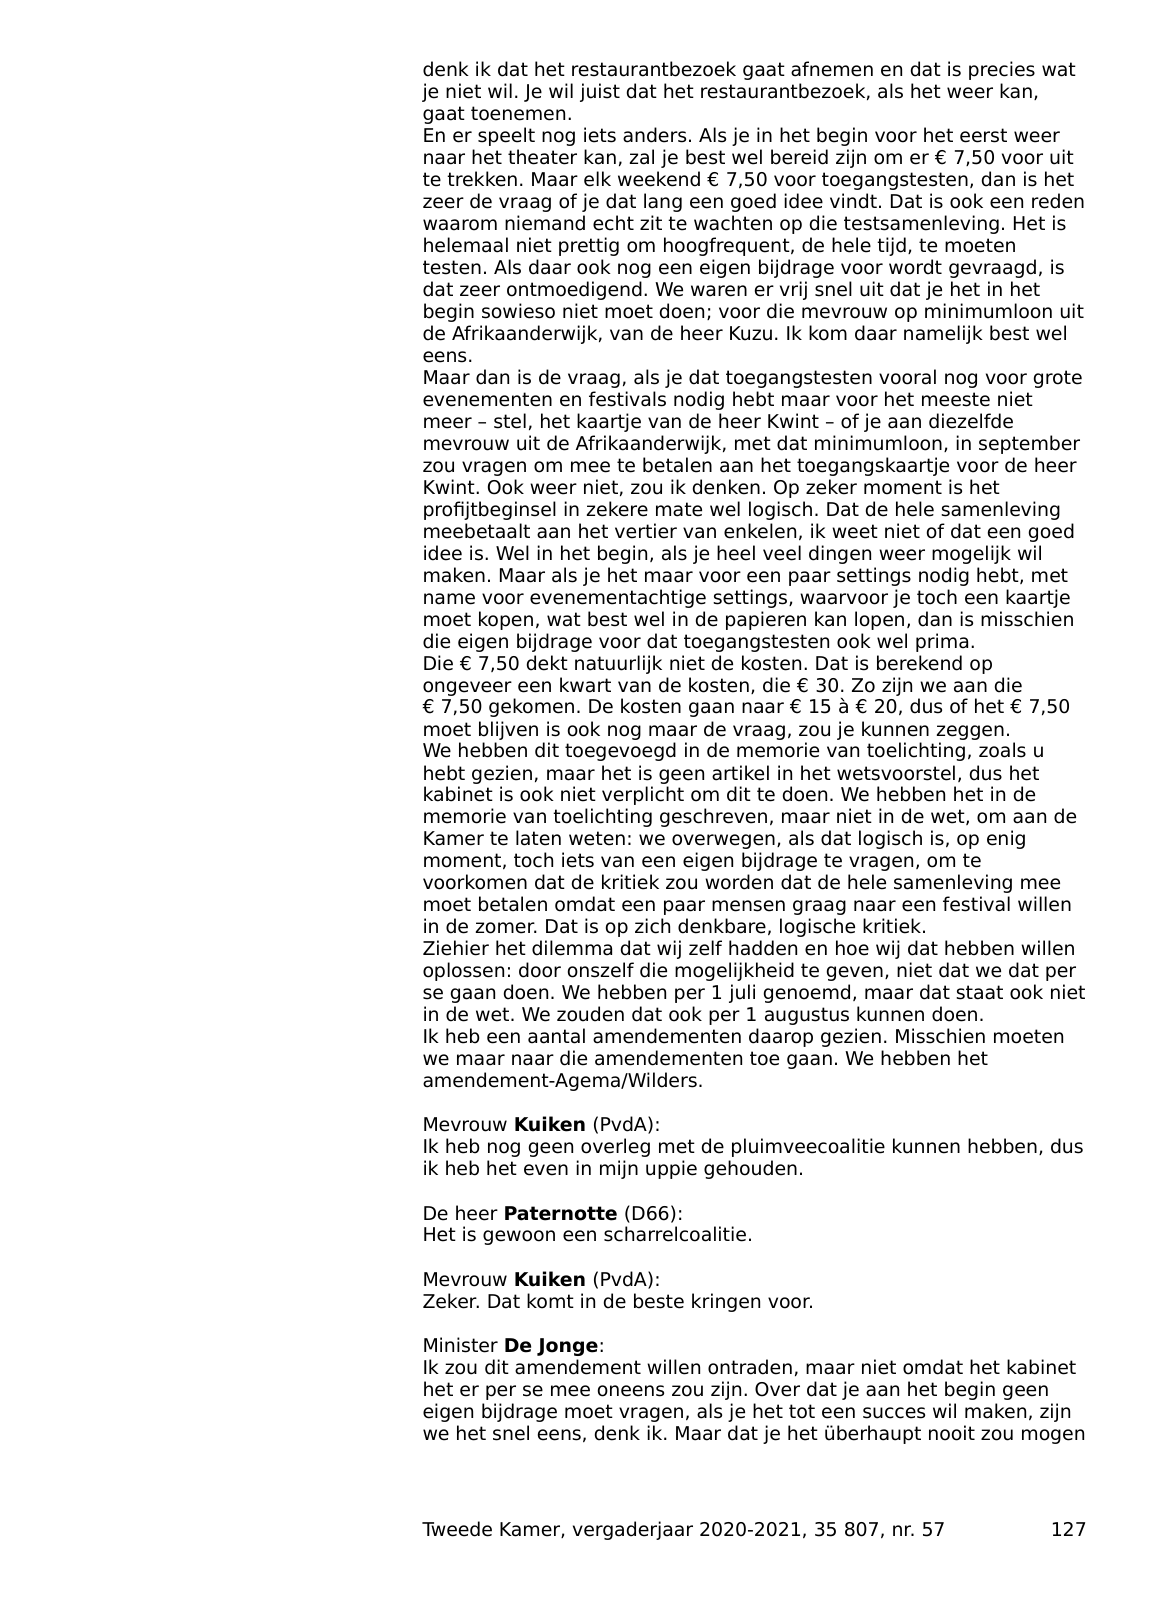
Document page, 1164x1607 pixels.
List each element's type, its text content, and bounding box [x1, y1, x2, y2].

text Die € 7,50 dekt natuurlijk niet de kosten. Dat is berekend op ongeveer een kwart van de kosten, die € 30. Zo zijn we aan die € 7,50 gekomen. De kosten gaan naar € 15 à € 20, dus of het € 7,50 moet blijven is ook nog maar de vraag, zou je kunnen zeggen. [422, 652, 1087, 740]
text Minister De Jonge: [422, 1335, 1087, 1357]
text Ik heb nog geen overleg met de pluimveecoalitie kunnen hebben, dus ik heb het even in mijn uppie gehouden. [422, 1136, 1087, 1180]
text Zeker. Dat komt in de beste kringen voor. [422, 1291, 1087, 1312]
text denk ik dat het restaurantbezoek gaat afnemen en dat is precies wat je niet wil. Je wil juist dat het restaurantbezoek, als het weer kan, gaat toenemen. [422, 59, 1087, 125]
text Ziehier het dilemma dat wij zelf hadden en hoe wij dat hebben willen oplossen: door onszelf die mogelijkheid te geven, niet dat we dat per se gaan doen. We hebben per 1 juli genoemd, maar dat staat ook niet in de wet. We zouden dat ook per 1 augustus kunnen doen. [422, 938, 1087, 1026]
text Mevrouw Kuiken (PvdA): [422, 1268, 1087, 1291]
text Ik zou dit amendement willen ontraden, maar niet omdat het kabinet het er per se mee oneens zou zijn. Over dat je aan het begin geen eigen bijdrage moet vragen, als je het tot een succes wil maken, zijn we het snel eens, denk ik. Maar dat je het überhaupt nooit zou mogen [422, 1357, 1087, 1444]
text En er speelt nog iets anders. Als je in het begin voor het eerst weer naar het theater kan, zal je best wel bereid zijn om er € 7,50 voor uit te trekken. Maar elk weekend € 7,50 voor toegangstesten, dan is het zeer de vraag of je dat lang een goed idee vindt. Dat is ook een reden waarom niemand echt zit te wachten op die testsamenleving. Het is helemaal niet prettig om hoogfrequent, de hele tijd, te moeten testen. Als daar ook nog een eigen bijdrage voor wordt gevraagd, is dat zeer ontmoedigend. We waren er vrij snel uit dat je het in het begin sowieso niet moet doen; voor die mevrouw op minimumloon uit de Afrikaanderwijk, van de heer Kuzu. Ik kom daar namelijk best wel eens. [422, 125, 1087, 367]
text Maar dan is de vraag, als je dat toegangstesten vooral nog voor grote evenementen en festivals nodig hebt maar voor het meeste niet meer – stel, het kaartje van de heer Kwint – of je aan diezelfde mevrouw uit de Afrikaanderwijk, met dat minimumloon, in september zou vragen om mee te betalen aan het toegangskaartje voor de heer Kwint. Ook weer niet, zou ik denken. Op zeker moment is het profijtbeginsel in zekere mate wel logisch. Dat de hele samenleving meebetaalt aan het vertier van enkelen, ik weet niet of dat een goed idee is. Wel in het begin, als je heel veel dingen weer mogelijk wil maken. Maar als je het maar voor een paar settings nodig hebt, met name voor evenementachtige settings, waarvoor je toch een kaartje moet kopen, wat best wel in de papieren kan lopen, dan is misschien die eigen bijdrage voor dat toegangstesten ook wel prima. [422, 367, 1087, 652]
text We hebben dit toegevoegd in de memorie van toelichting, zoals u hebt gezien, maar het is geen artikel in het wetsvoorstel, dus het kabinet is ook niet verplicht om dit te doen. We hebben het in de memorie van toelichting geschreven, maar niet in de wet, om aan de Kamer te laten weten: we overwegen, als dat logisch is, op enig moment, toch iets van een eigen bijdrage te vragen, om te voorkomen dat de kritiek zou worden dat de hele samenleving mee moet betalen omdat een paar mensen graag naar een festival willen in de zomer. Dat is op zich denkbare, logische kritiek. [422, 740, 1087, 938]
text Het is gewoon een scharrelcoalitie. [422, 1224, 1087, 1246]
text Mevrouw Kuiken (PvdA): [422, 1114, 1087, 1136]
text Ik heb een aantal amendementen daarop gezien. Misschien moeten we maar naar die amendementen toe gaan. We hebben het amendement-Agema/Wilders. [422, 1026, 1087, 1092]
text De heer Paternotte (D66): [422, 1202, 1087, 1224]
